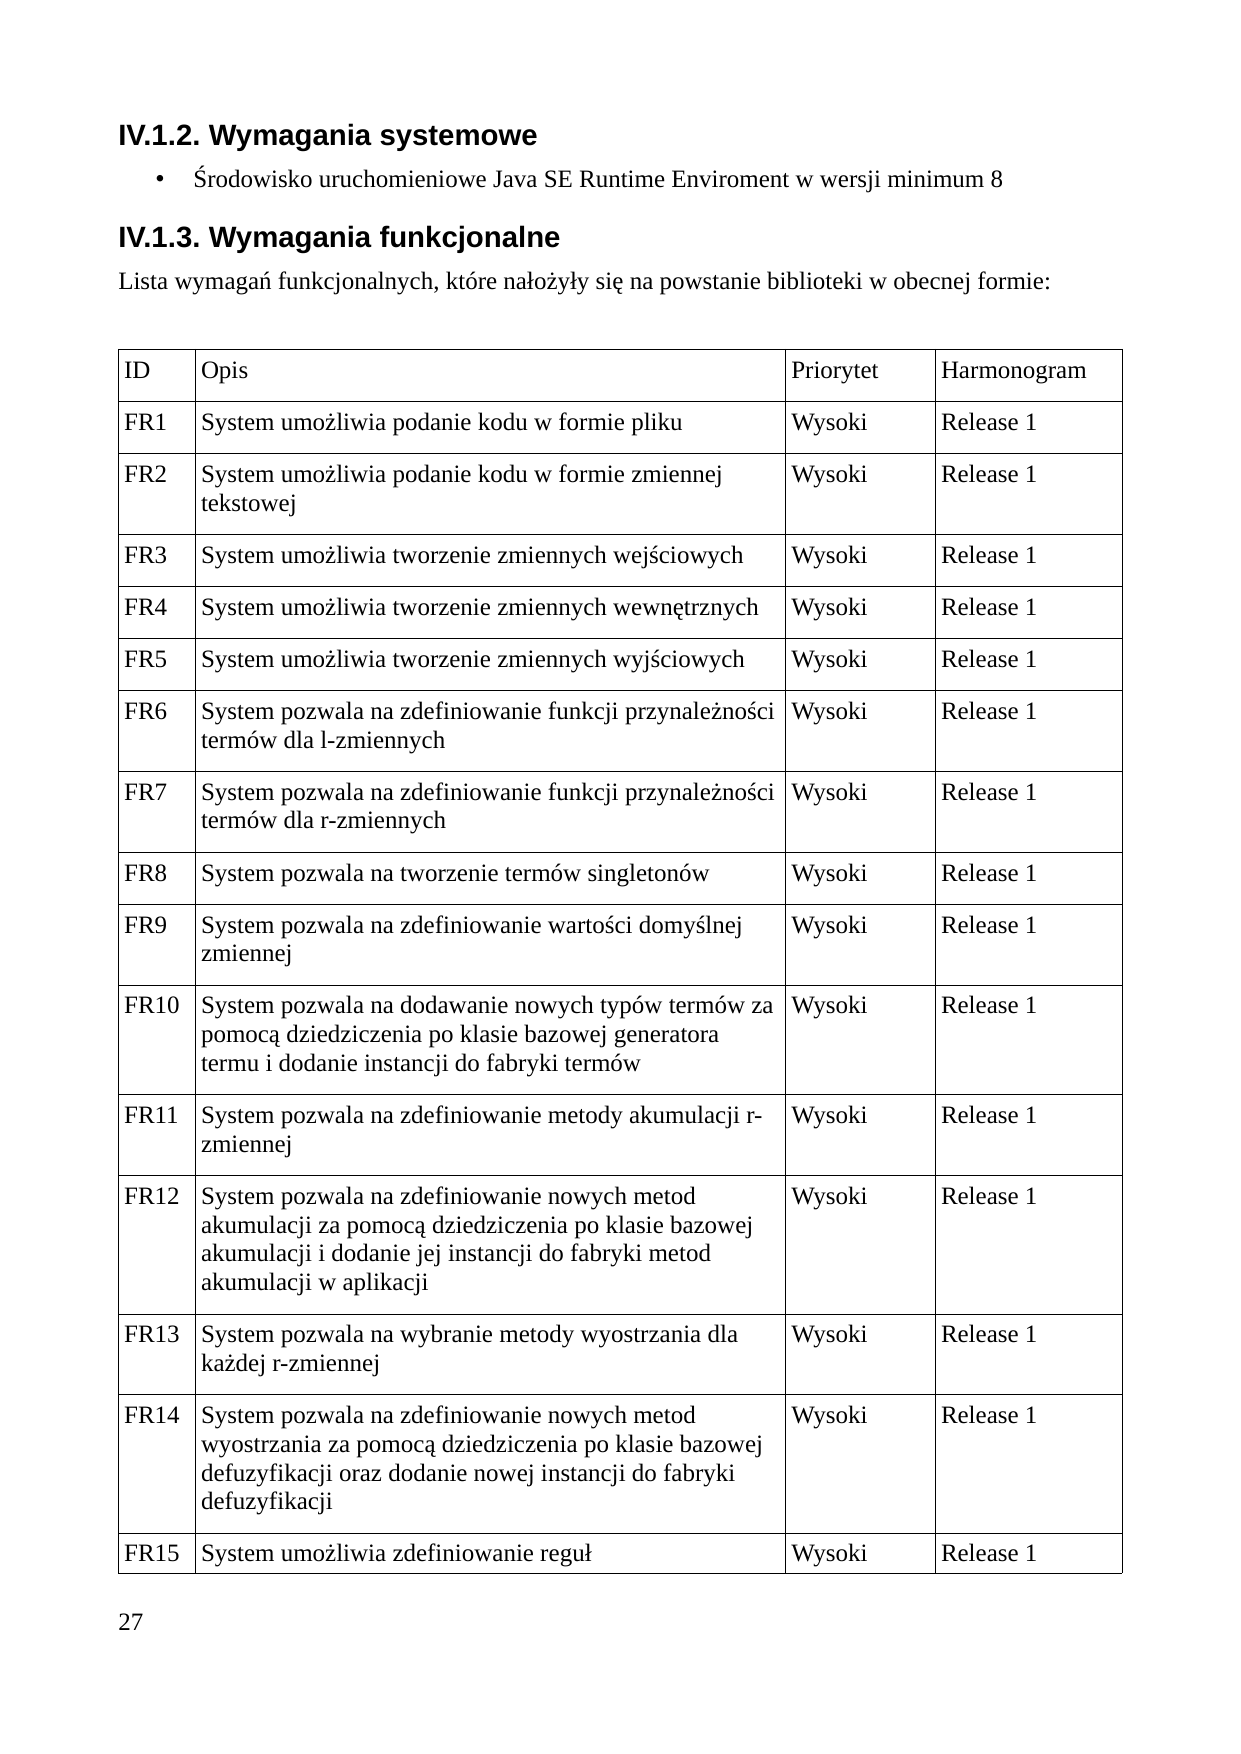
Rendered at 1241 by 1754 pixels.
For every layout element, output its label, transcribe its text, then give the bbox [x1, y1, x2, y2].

table_cell Wysoki [786, 1176, 935, 1313]
table_cell System umożliwia zdefiniowanie reguł [196, 1534, 785, 1573]
table_cell FR4 [119, 587, 195, 638]
subtitle Wymagania systemowe [118, 118, 1122, 152]
table_cell System pozwala na dodawanie nowych typów termów za pomocą dziedziczenia po klasie bazowej generatora termu i dodanie instancji do fabryki termów [196, 986, 785, 1094]
table_cell Wysoki [786, 1395, 935, 1533]
table_cell Release 1 [936, 402, 1122, 453]
table_cell Release 1 [936, 986, 1122, 1094]
table_cell System umożliwia tworzenie zmiennych wejściowych [196, 535, 785, 586]
table_cell System pozwala na zdefiniowanie wartości domyślnej zmiennej [196, 905, 785, 985]
table_cell FR7 [119, 772, 195, 852]
table_cell Release 1 [936, 772, 1122, 852]
table_cell Wysoki [786, 772, 935, 852]
table_cell FR14 [119, 1395, 195, 1533]
table_cell System pozwala na zdefiniowanie funkcji przynależności termów dla r-zmiennych [196, 772, 785, 852]
table_cell Wysoki [786, 853, 935, 904]
table_cell Release 1 [936, 1176, 1122, 1313]
table_cell System pozwala na tworzenie termów singletonów [196, 853, 785, 904]
table_cell Wysoki [786, 535, 935, 586]
table_cell System pozwala na zdefiniowanie nowych metod akumulacji za pomocą dziedziczenia po klasie bazowej akumulacji i dodanie jej instancji do fabryki metod akumulacji w aplikacji [196, 1176, 785, 1313]
table_cell Wysoki [786, 691, 935, 771]
table_cell Release 1 [936, 1315, 1122, 1394]
table_cell Release 1 [936, 905, 1122, 985]
subtitle Wymagania funkcjonalne [118, 220, 1122, 254]
table_cell Release 1 [936, 535, 1122, 586]
list Środowisko uruchomieniowe Java SE Runtime Enviroment w wersji minimum 8 [156, 164, 1122, 193]
table_cell Release 1 [936, 454, 1122, 534]
table_cell System pozwala na zdefiniowanie funkcji przynależności termów dla l-zmiennych [196, 691, 785, 771]
table_cell FR3 [119, 535, 195, 586]
table_cell FR8 [119, 853, 195, 904]
table_cell Release 1 [936, 639, 1122, 690]
table_header Opis [196, 350, 785, 401]
table_cell Release 1 [936, 1395, 1122, 1533]
table_cell Release 1 [936, 587, 1122, 638]
table_cell Wysoki [786, 454, 935, 534]
table_header Harmonogram [936, 350, 1122, 401]
table_cell FR5 [119, 639, 195, 690]
table_cell FR10 [119, 986, 195, 1094]
table_cell System pozwala na zdefiniowanie metody akumulacji r-zmiennej [196, 1095, 785, 1175]
table_cell System pozwala na zdefiniowanie nowych metod wyostrzania za pomocą dziedziczenia po klasie bazowej defuzyfikacji oraz dodanie nowej instancji do fabryki defuzyfikacji [196, 1395, 785, 1533]
table_cell Wysoki [786, 905, 935, 985]
table_cell FR9 [119, 905, 195, 985]
table_cell Wysoki [786, 986, 935, 1094]
table_cell Wysoki [786, 1095, 935, 1175]
table_cell System umożliwia podanie kodu w formie pliku [196, 402, 785, 453]
table_cell FR12 [119, 1176, 195, 1313]
table_cell Wysoki [786, 639, 935, 690]
table_cell Wysoki [786, 402, 935, 453]
table_cell System umożliwia tworzenie zmiennych wewnętrznych [196, 587, 785, 638]
table_cell FR15 [119, 1534, 195, 1573]
table_cell System umożliwia tworzenie zmiennych wyjściowych [196, 639, 785, 690]
table_cell FR11 [119, 1095, 195, 1175]
table_cell FR1 [119, 402, 195, 453]
table_cell FR2 [119, 454, 195, 534]
table_cell Wysoki [786, 1315, 935, 1394]
table_cell Release 1 [936, 853, 1122, 904]
table_cell System pozwala na wybranie metody wyostrzania dla każdej r-zmiennej [196, 1315, 785, 1394]
table_cell FR6 [119, 691, 195, 771]
table_cell Release 1 [936, 1095, 1122, 1175]
table_cell System umożliwia podanie kodu w formie zmiennej tekstowej [196, 454, 785, 534]
table_header ID [119, 350, 195, 401]
table_cell Wysoki [786, 1534, 935, 1573]
table_header Priorytet [786, 350, 935, 401]
table_cell FR13 [119, 1315, 195, 1394]
table_cell Release 1 [936, 1534, 1122, 1573]
table_cell Release 1 [936, 691, 1122, 771]
table_cell Wysoki [786, 587, 935, 638]
text Lista wymagań funkcjonalnych, które nałożyły się na powstanie biblioteki w obecnej formie: [118, 266, 1122, 295]
